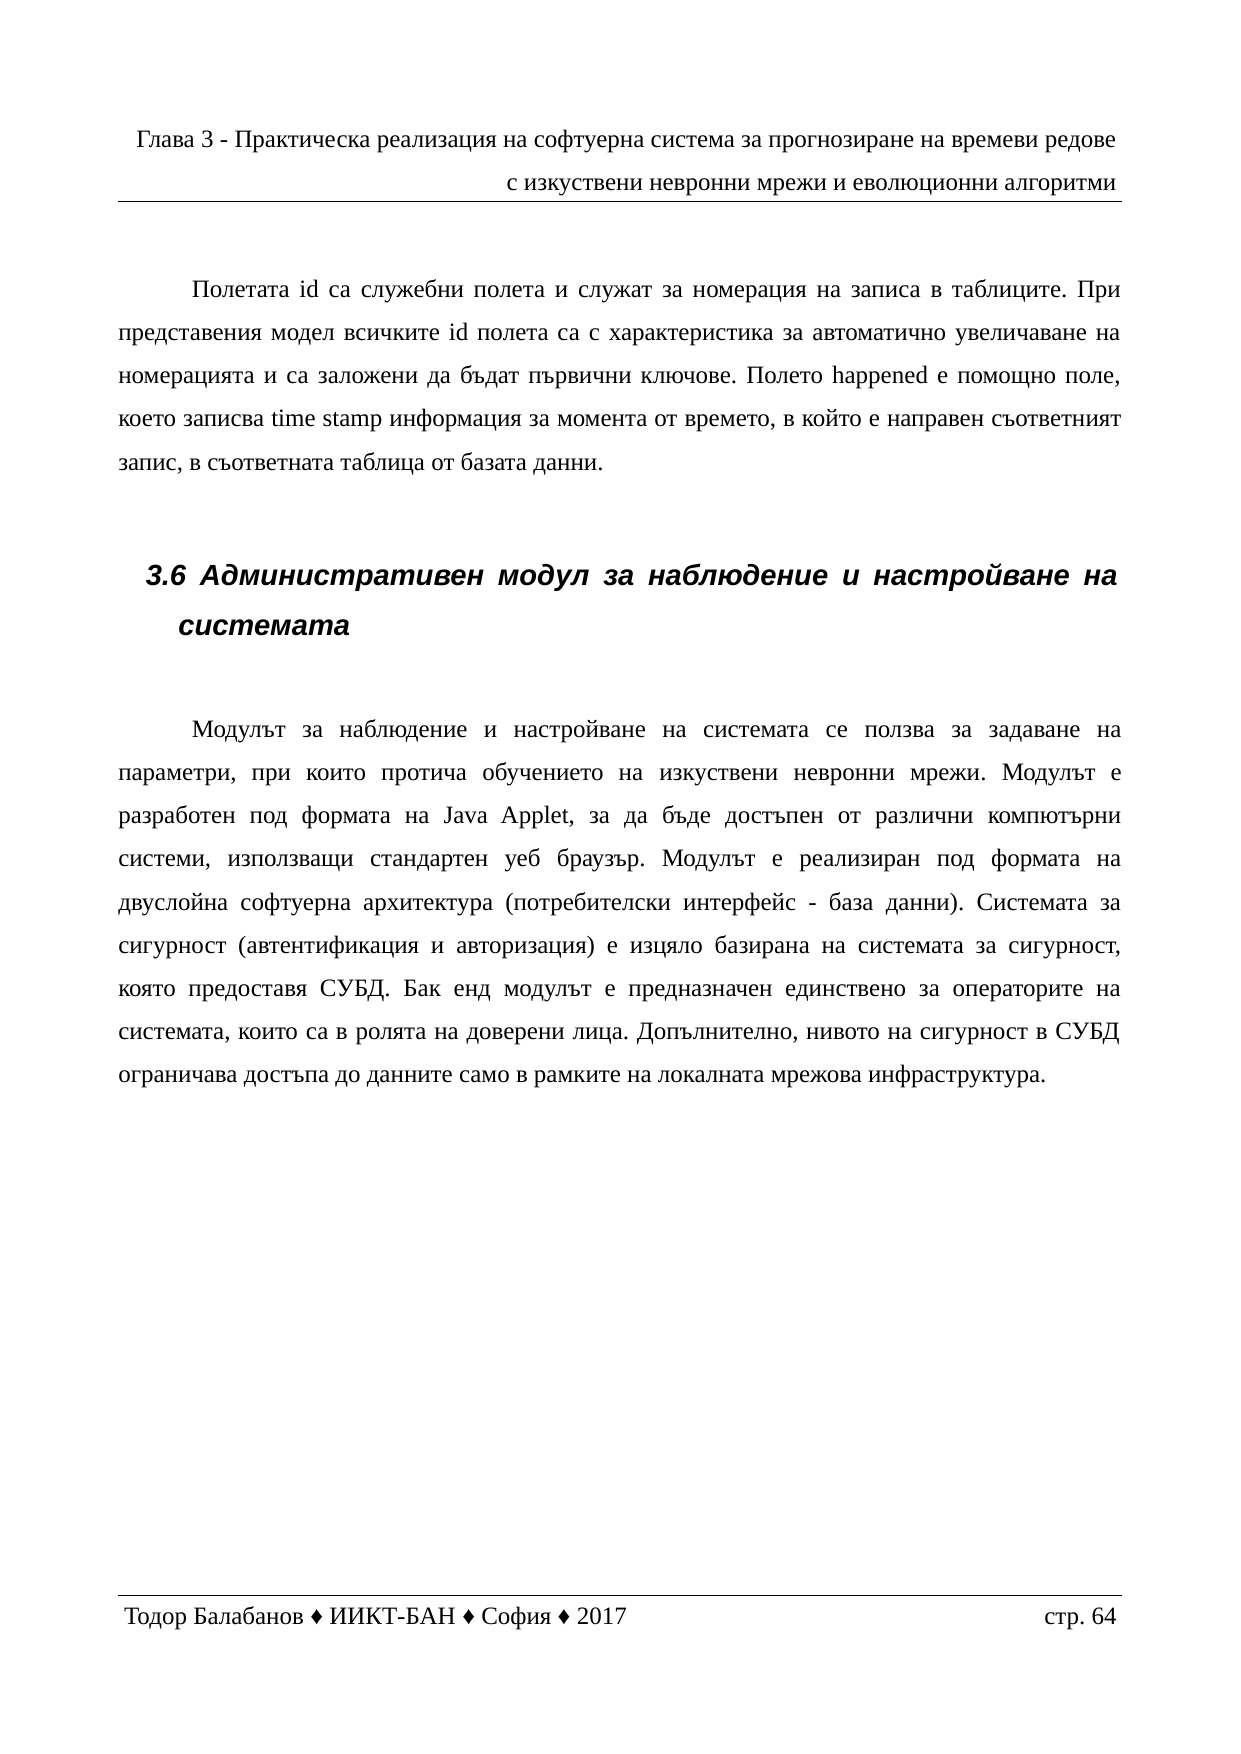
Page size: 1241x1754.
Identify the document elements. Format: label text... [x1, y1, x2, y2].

text Полетата id са служебни полета и служат за номерация на записа в таблиците. При представения модел всичките id полета са с характеристика за автоматично увеличаване на номерацията и са заложени да бъдат първични ключове. Полето happened е помощно поле, което записва time stamp информация за момента от времето, в който е направен съответният запис, в съответната таблица от базата данни. [118, 274, 1122, 475]
subtitle 3.6 Административен модул за наблюдение и настройване на системата [118, 558, 1122, 642]
text Модулът за наблюдение и настройване на системата се ползва за задаване на параметри, при които протича обучението на изкуствени невронни мрежи. Модулът е разработен под формата на Java Applet, за да бъде достъпен от различни компютърни системи, използващи стандартен уеб браузър. Модулът е реализиран под формата на двуслойна софтуерна архитектура (потребителски интерфейс - база данни). Системата за сигурност (автентификация и авторизация) е изцяло базирана на системата за сигурност, която предоставя СУБД. Бак енд модулът е предназначен единствено за операторите на системата, които са в ролята на доверени лица. Допълнително, нивото на сигурност в СУБД ограничава достъпа до данните само в рамките на локалната мрежова инфраструктура. [118, 714, 1122, 1088]
